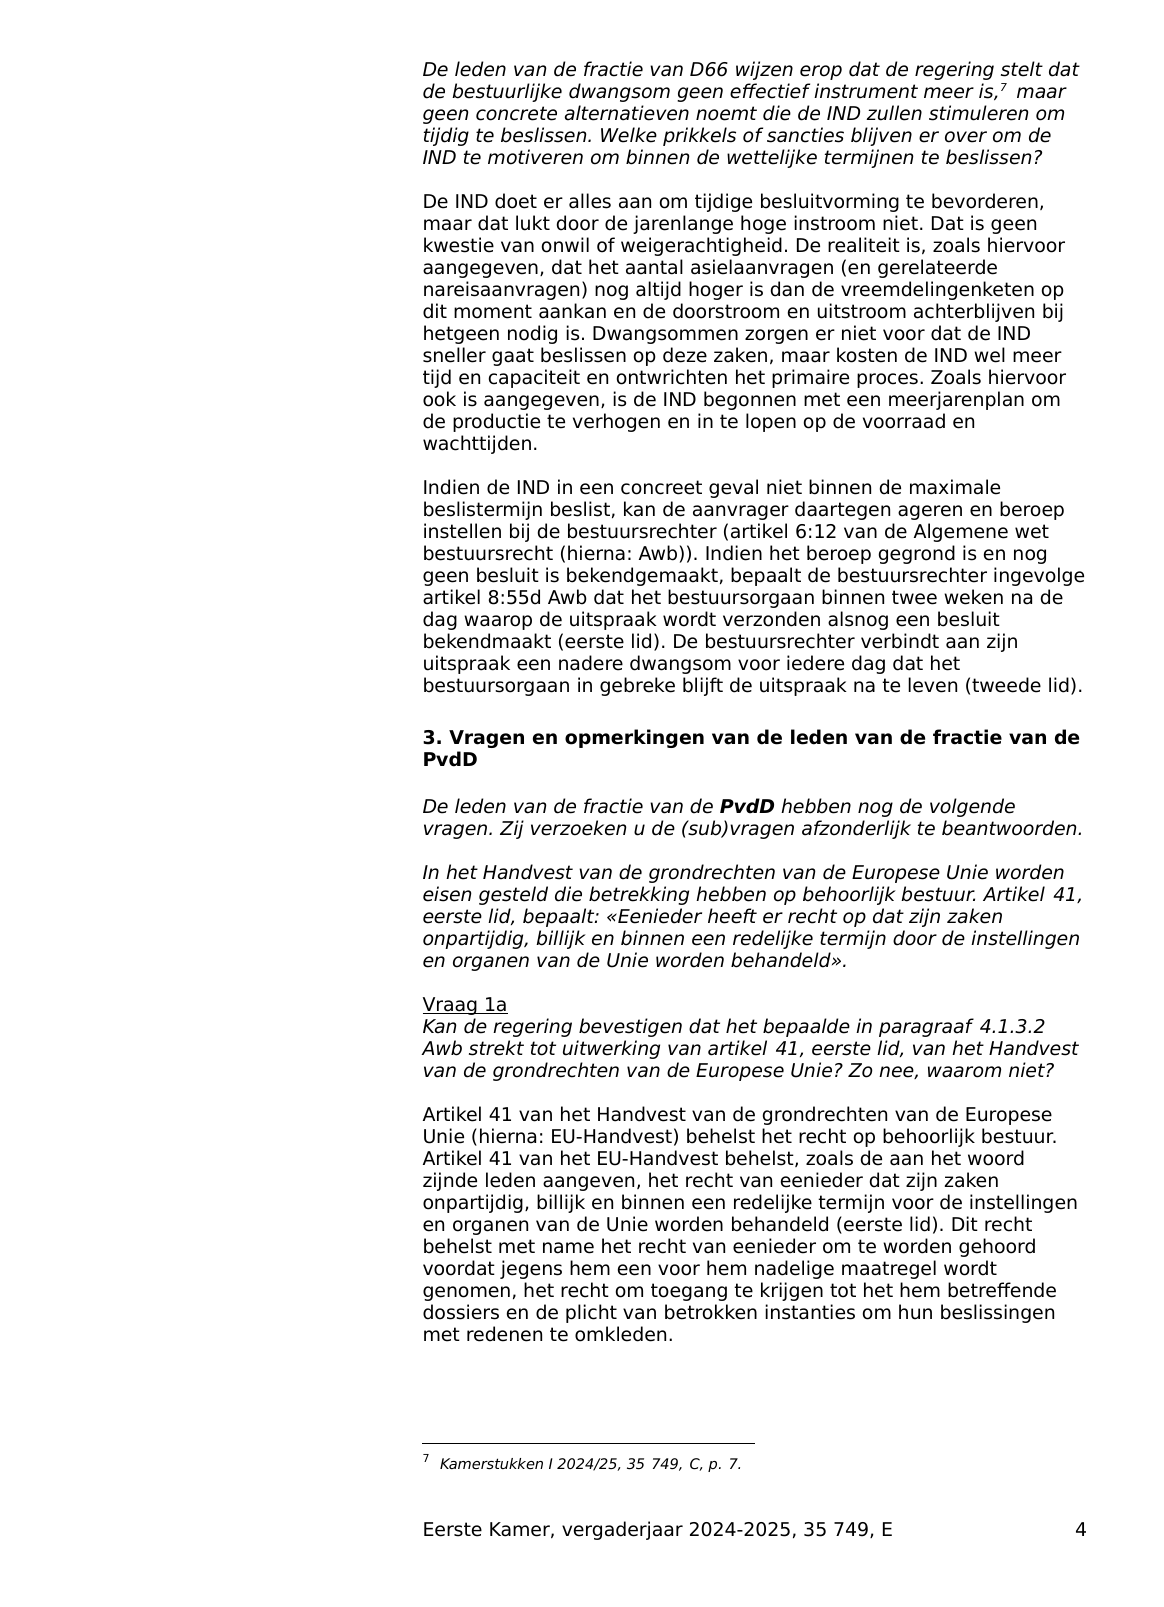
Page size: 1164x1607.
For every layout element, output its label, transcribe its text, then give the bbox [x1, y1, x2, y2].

text Artikel 41 van het Handvest van de grondrechten van de Europese Unie (hierna: EU-Handvest) behelst het recht op behoorlijk bestuur. Artikel 41 van het EU-Handvest behelst, zoals de aan het woord zijnde leden aangeven, het recht van eenieder dat zijn zaken onpartijdig, billijk en binnen een redelijke termijn voor de instellingen en organen van de Unie worden behandeld (eerste lid). Dit recht behelst met name het recht van eenieder om te worden gehoord voordat jegens hem een voor hem nadelige maatregel wordt genomen, het recht om toegang te krijgen tot het hem betreffende dossiers en de plicht van betrokken instanties om hun beslissingen met redenen te omkleden. [422, 1104, 1087, 1346]
text De leden van de fractie van D66 wijzen erop dat de regering stelt dat de bestuurlijke dwangsom geen effectief instrument meer is, maar geen concrete alternatieven noemt die de IND zullen stimuleren om tijdig te beslissen. Welke prikkels of sancties blijven er over om de IND te motiveren om binnen de wettelijke termijnen te beslissen? [422, 59, 1087, 169]
text Vraag 1a [422, 994, 1087, 1016]
subtitle 3. Vragen en opmerkingen van de leden van de fractie van de PvdD [422, 727, 1087, 771]
text Indien de IND in een concreet geval niet binnen de maximale beslistermijn beslist, kan de aanvrager daartegen ageren en beroep instellen bij de bestuursrechter (artikel 6:12 van de Algemene wet bestuursrecht (hierna: Awb)). Indien het beroep gegrond is en nog geen besluit is bekendgemaakt, bepaalt de bestuursrechter ingevolge artikel 8:55d Awb dat het bestuursorgaan binnen twee weken na de dag waarop de uitspraak wordt verzonden alsnog een besluit bekendmaakt (eerste lid). De bestuursrechter verbindt aan zijn uitspraak een nadere dwangsom voor iedere dag dat het bestuursorgaan in gebreke blijft de uitspraak na te leven (tweede lid). [422, 477, 1087, 697]
text In het Handvest van de grondrechten van de Europese Unie worden eisen gesteld die betrekking hebben op behoorlijk bestuur. Artikel 41, eerste lid, bepaalt: «Eenieder heeft er recht op dat zijn zaken onpartijdig, billijk en binnen een redelijke termijn door de instellingen en organen van de Unie worden behandeld». [422, 862, 1087, 972]
text Kamerstukken I 2024/25, 35 749, C, p. 7. [422, 1452, 1087, 1474]
text Kan de regering bevestigen dat het bepaalde in paragraaf 4.1.3.2 Awb strekt tot uitwerking van artikel 41, eerste lid, van het Handvest van de grondrechten van de Europese Unie? Zo nee, waarom niet? [422, 1016, 1087, 1082]
text De leden van de fractie van de PvdD hebben nog de volgende vragen. Zij verzoeken u de (sub)vragen afzonderlijk te beantwoorden. [422, 796, 1087, 840]
text De IND doet er alles aan om tijdige besluitvorming te bevorderen, maar dat lukt door de jarenlange hoge instroom niet. Dat is geen kwestie van onwil of weigerachtigheid. De realiteit is, zoals hiervoor aangegeven, dat het aantal asielaanvragen (en gerelateerde nareisaanvragen) nog altijd hoger is dan de vreemdelingenketen op dit moment aankan en de doorstroom en uitstroom achterblijven bij hetgeen nodig is. Dwangsommen zorgen er niet voor dat de IND sneller gaat beslissen op deze zaken, maar kosten de IND wel meer tijd en capaciteit en ontwrichten het primaire proces. Zoals hiervoor ook is aangegeven, is de IND begonnen met een meerjarenplan om de productie te verhogen en in te lopen op de voorraad en wachttijden. [422, 191, 1087, 455]
